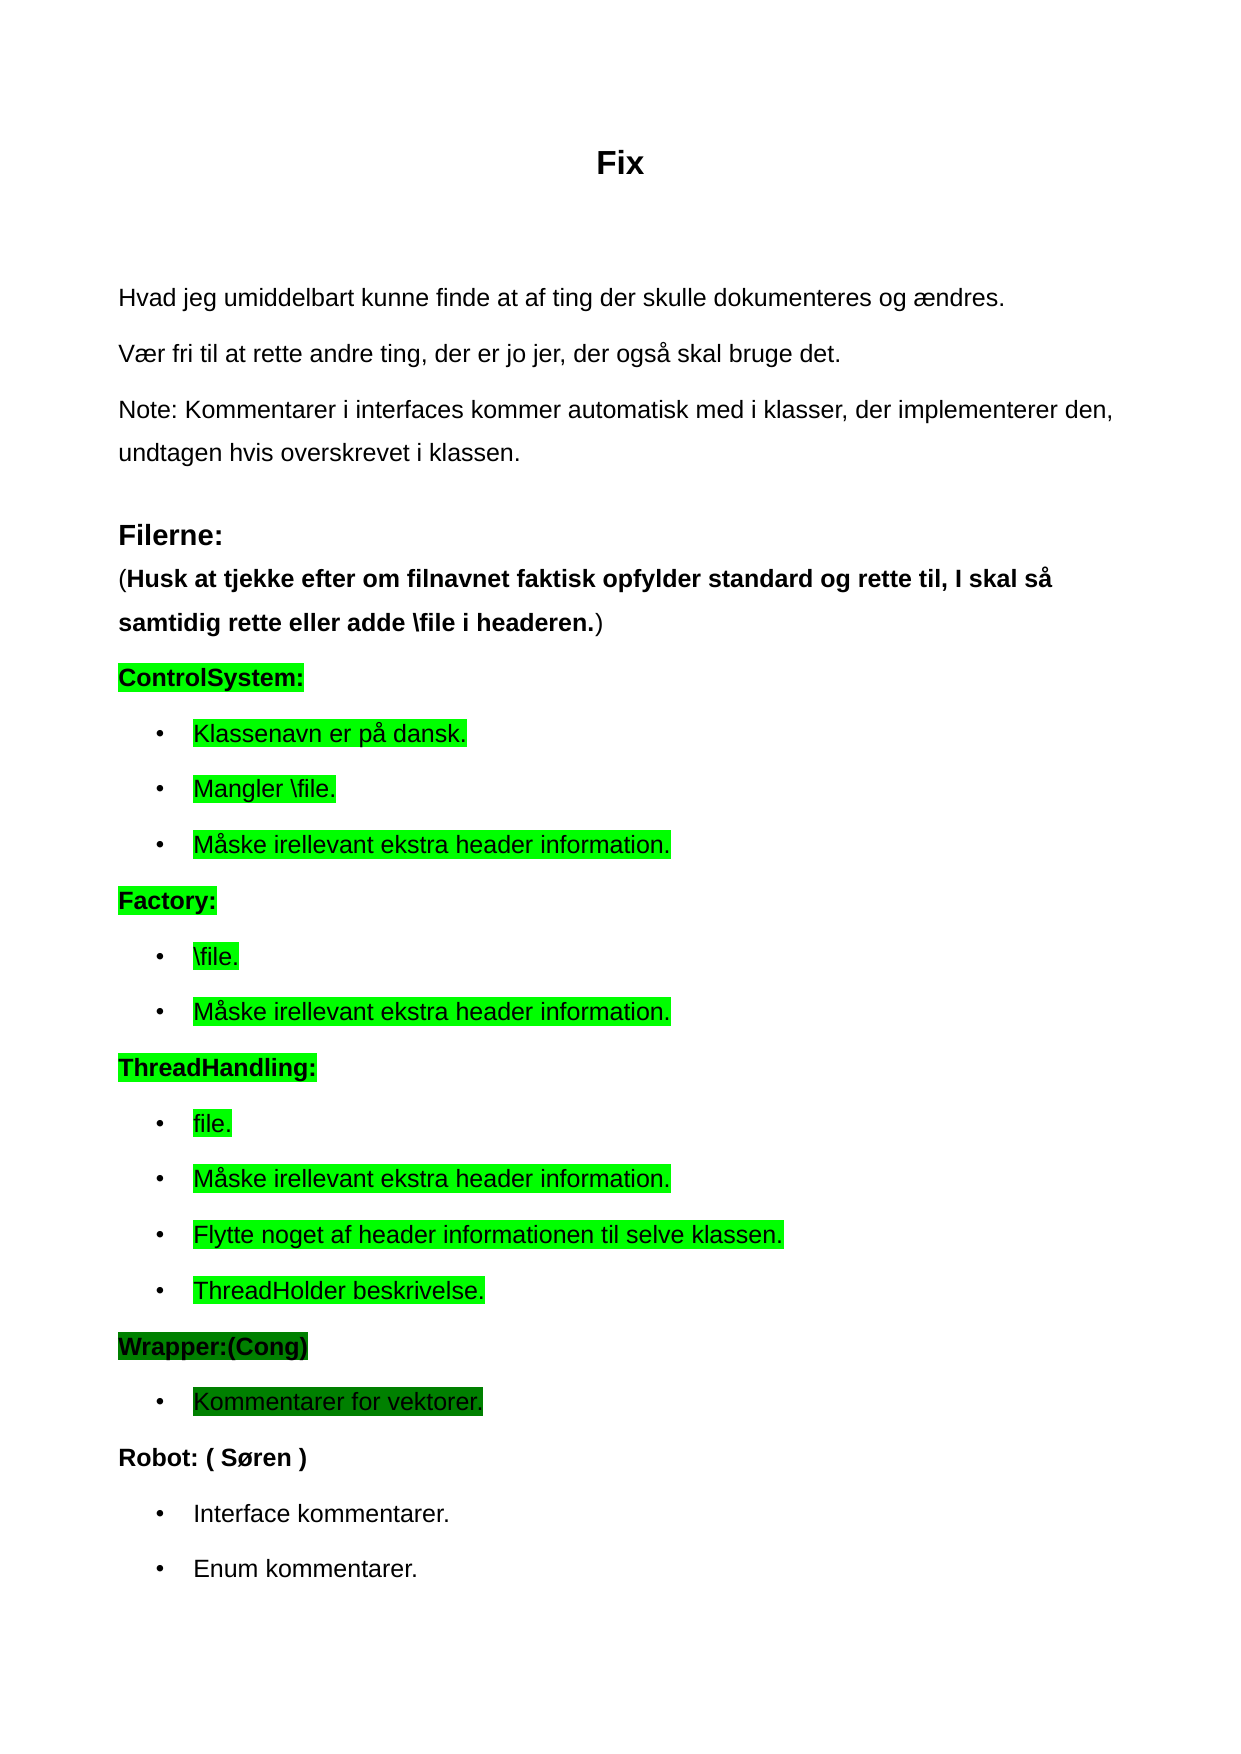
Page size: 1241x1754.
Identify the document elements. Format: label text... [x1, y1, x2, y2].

text Vær fri til at rette andre ting, der er jo jer, der også skal bruge det. [118, 339, 1122, 368]
subtitle Filerne: [118, 518, 1122, 552]
list Enum kommentarer. [156, 1554, 1122, 1583]
list Kommentarer for vektorer. [156, 1387, 1122, 1416]
text Factory: [118, 886, 1122, 915]
subtitle Fix [118, 143, 1122, 182]
text (Husk at tjekke efter om filnavnet faktisk opfylder standard og rette til, I skal så samtidig rette eller adde \file i headeren.) [118, 564, 1122, 636]
text Wrapper:(Cong) [118, 1332, 1122, 1360]
list Måske irellevant ekstra header information. [156, 1164, 1122, 1193]
list \file. [156, 942, 1122, 970]
list Måske irellevant ekstra header information. [156, 997, 1122, 1026]
text ControlSystem: [118, 663, 1122, 692]
list ThreadHolder beskrivelse. [156, 1276, 1122, 1305]
text Hvad jeg umiddelbart kunne finde at af ting der skulle dokumenteres og ændres. [118, 283, 1122, 312]
text ThreadHandling: [118, 1053, 1122, 1082]
list Klassenavn er på dansk. [156, 719, 1122, 748]
list Mangler \file. [156, 774, 1122, 803]
list file. [156, 1109, 1122, 1137]
text Robot: ( Søren ) [118, 1443, 1122, 1472]
list Interface kommentarer. [156, 1498, 1122, 1527]
text Note: Kommentarer i interfaces kommer automatisk med i klasser, der implementerer den, undtagen hvis overskrevet i klassen. [118, 394, 1122, 466]
list Flytte noget af header informationen til selve klassen. [156, 1220, 1122, 1249]
list Måske irellevant ekstra header information. [156, 830, 1122, 859]
